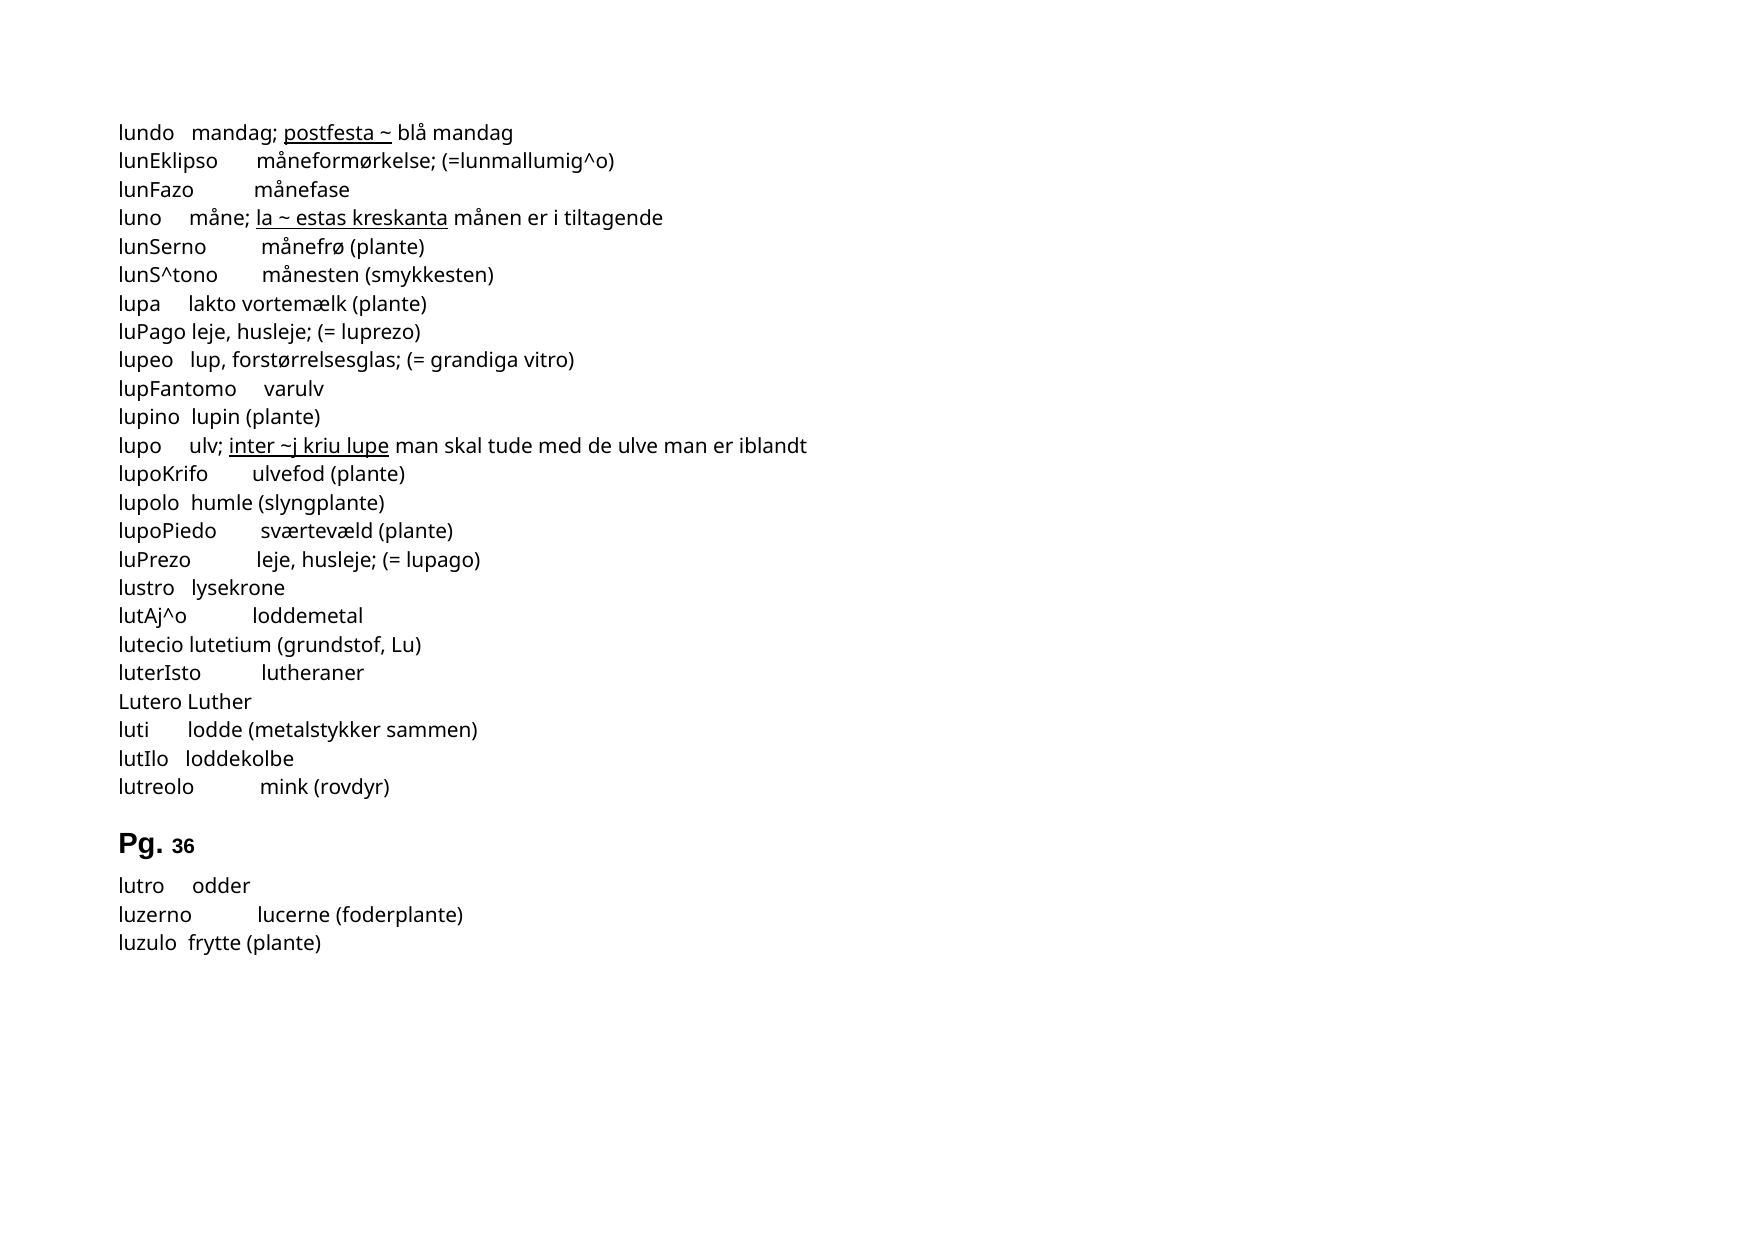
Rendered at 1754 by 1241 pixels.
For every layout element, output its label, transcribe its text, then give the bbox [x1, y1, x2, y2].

text lunEklipso måneformørkelse; (=lunmallumig^o) [118, 147, 1636, 175]
text Lutero Luther [118, 687, 1636, 715]
text lupolo humle (slyngplante) [118, 488, 1636, 516]
text lunFazo månefase [118, 175, 1636, 203]
text lupeo lup, forstørrelsesglas; (= grandiga vitro) [118, 346, 1636, 374]
text lupo ulv; inter ~j kriu lupe man skal tude med de ulve man er iblandt [118, 431, 1636, 459]
text lutecio lutetium (grundstof, Lu) [118, 630, 1636, 658]
text luPrezo leje, husleje; (= lupago) [118, 545, 1636, 573]
text lutAj^o loddemetal [118, 602, 1636, 630]
text lunS^tono månesten (smykkesten) [118, 260, 1636, 289]
text luno måne; la ~ estas kreskanta månen er i tiltagende [118, 203, 1636, 232]
text luzulo frytte (plante) [118, 928, 1636, 957]
text lupoKrifo ulvefod (plante) [118, 459, 1636, 488]
text lunSerno månefrø (plante) [118, 232, 1636, 260]
text lutIlo loddekolbe [118, 744, 1636, 772]
text luPago leje, husleje; (= luprezo) [118, 317, 1636, 346]
text lupFantomo varulv [118, 374, 1636, 402]
text lupoPiedo sværtevæld (plante) [118, 516, 1636, 545]
text luti lodde (metalstykker sammen) [118, 715, 1636, 744]
text lustro lysekrone [118, 573, 1636, 602]
text luterIsto lutheraner [118, 658, 1636, 687]
text lupino lupin (plante) [118, 402, 1636, 431]
subtitle Pg. 36 [118, 826, 1636, 859]
text lutro odder [118, 872, 1636, 900]
text luzerno lucerne (foderplante) [118, 900, 1636, 928]
text lundo mandag; postfesta ~ blå mandag [118, 118, 1636, 147]
text lupa lakto vortemælk (plante) [118, 289, 1636, 317]
text lutreolo mink (rovdyr) [118, 772, 1636, 801]
